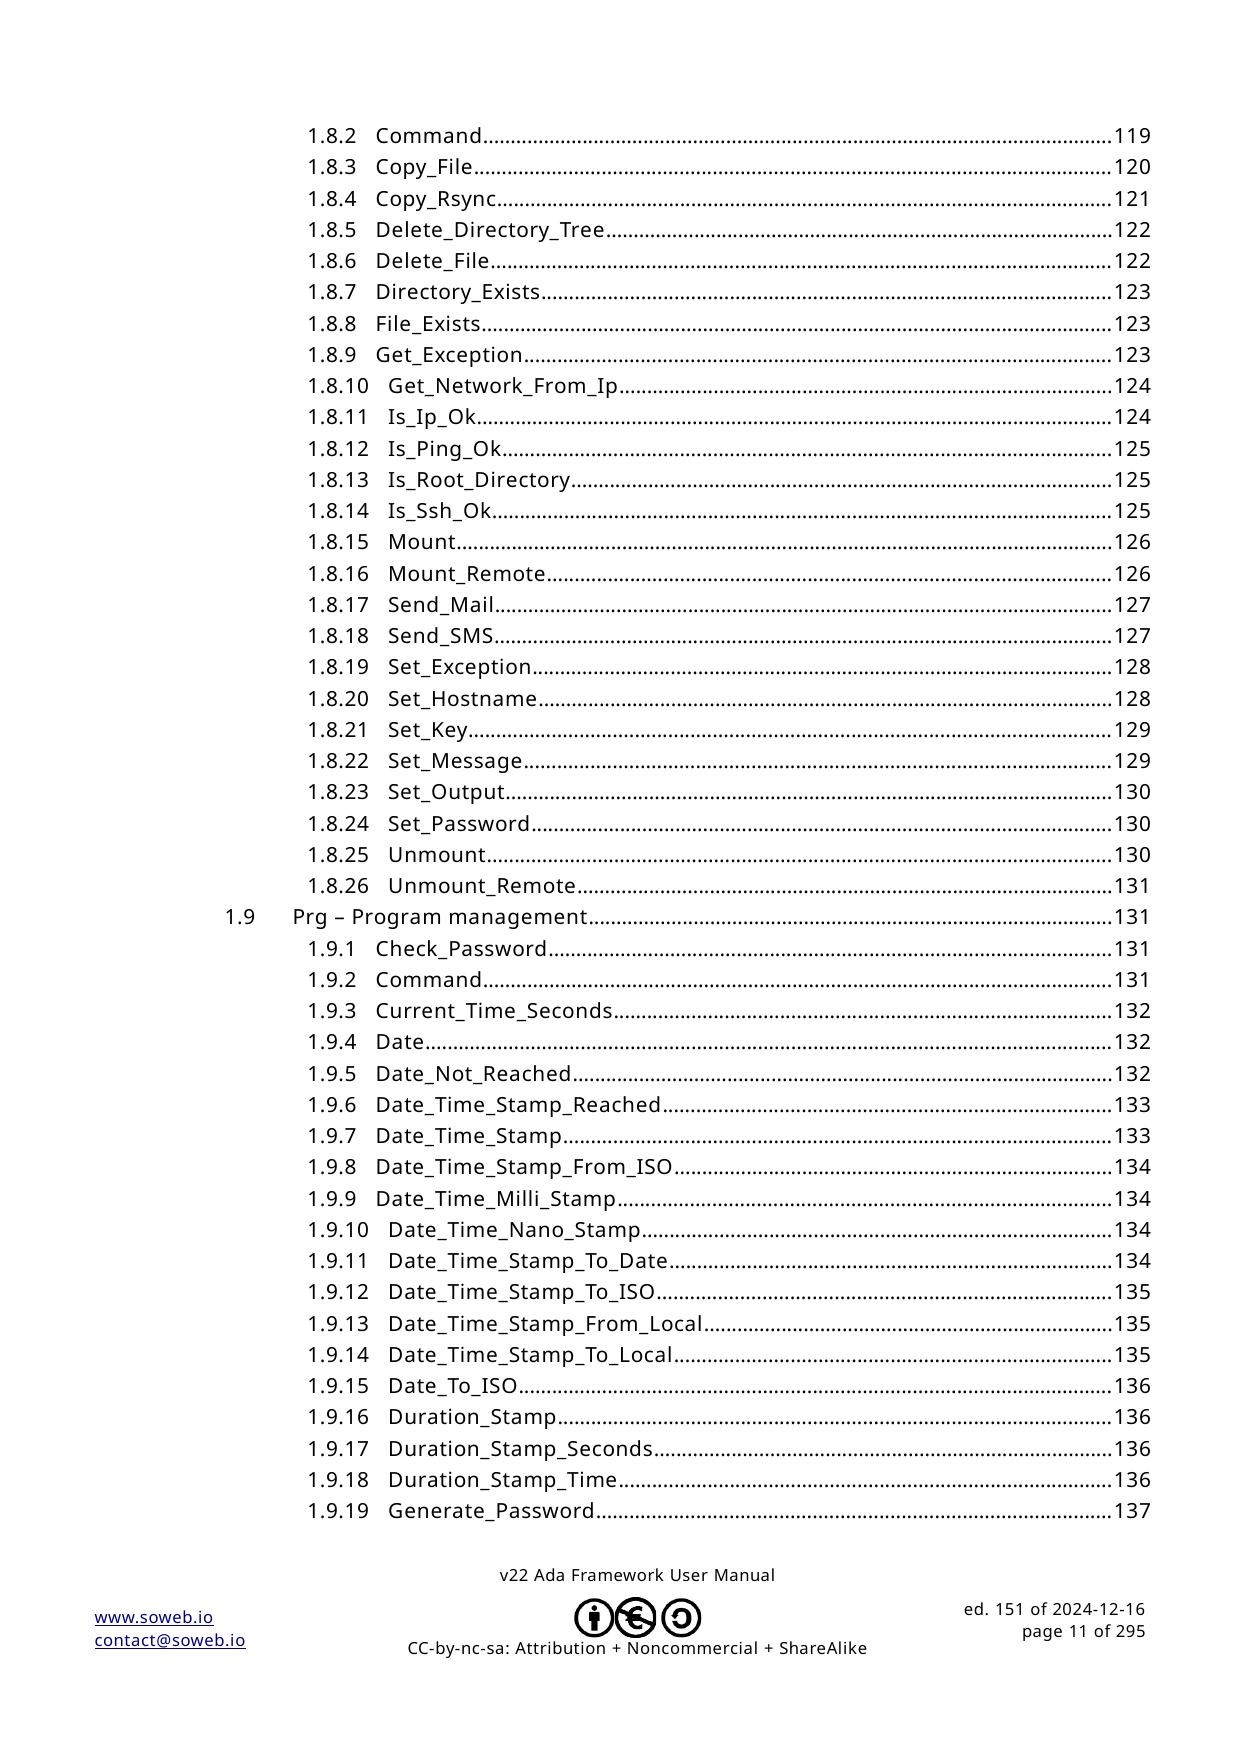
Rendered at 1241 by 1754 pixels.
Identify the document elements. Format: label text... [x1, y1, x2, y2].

text 1.9.16 Duration_Stamp 136 [307, 1400, 1152, 1431]
text 1.9.3 Current_Time_Seconds 132 [307, 993, 1152, 1025]
text 1.8.18 Send_SMS 127 [307, 618, 1152, 650]
text 1.8.25 Unmount 130 [307, 837, 1152, 868]
text 1.8.5 Delete_Directory_Tree 122 [307, 212, 1152, 243]
text 1.8.2 Command 119 [307, 118, 1152, 150]
text 1.9.8 Date_Time_Stamp_From_ISO 134 [307, 1150, 1152, 1181]
text 1.9.14 Date_Time_Stamp_To_Local 135 [307, 1337, 1152, 1368]
text 1.8.26 Unmount_Remote 131 [307, 868, 1152, 900]
text 1.8.21 Set_Key 129 [307, 712, 1152, 743]
text 1.8.4 Copy_Rsync 121 [307, 181, 1152, 212]
text 1.9.9 Date_Time_Milli_Stamp 134 [307, 1181, 1152, 1212]
text 1.9.1 Check_Password 131 [307, 931, 1152, 962]
text 1.8.9 Get_Exception 123 [307, 337, 1152, 368]
text 1.9.2 Command 131 [307, 962, 1152, 993]
text 1.9.6 Date_Time_Stamp_Reached 133 [307, 1087, 1152, 1118]
text 1.8.17 Send_Mail 127 [307, 587, 1152, 618]
text 1.8.6 Delete_File 122 [307, 243, 1152, 275]
text 1.9.4 Date 132 [307, 1025, 1152, 1056]
text 1.9.13 Date_Time_Stamp_From_Local 135 [307, 1306, 1152, 1337]
text 1.9.19 Generate_Password 137 [307, 1493, 1152, 1525]
text 1.8.3 Copy_File 120 [307, 150, 1152, 181]
text 1.9 Prg – Program management 131 [224, 900, 1152, 931]
text 1.8.7 Directory_Exists 123 [307, 275, 1152, 306]
text 1.8.19 Set_Exception 128 [307, 650, 1152, 681]
text 1.9.17 Duration_Stamp_Seconds 136 [307, 1431, 1152, 1462]
text 1.8.13 Is_Root_Directory 125 [307, 462, 1152, 493]
text 1.8.8 File_Exists 123 [307, 306, 1152, 337]
picture [660, 1597, 702, 1638]
text 1.9.5 Date_Not_Reached 132 [307, 1056, 1152, 1087]
text 1.8.12 Is_Ping_Ok 125 [307, 431, 1152, 462]
text 1.9.15 Date_To_ISO 136 [307, 1368, 1152, 1400]
text 1.8.23 Set_Output 130 [307, 775, 1152, 806]
text 1.9.11 Date_Time_Stamp_To_Date 134 [307, 1243, 1152, 1275]
text 1.8.22 Set_Message 129 [307, 743, 1152, 775]
text 1.9.7 Date_Time_Stamp 133 [307, 1118, 1152, 1150]
text 1.8.14 Is_Ssh_Ok 125 [307, 493, 1152, 525]
text 1.9.18 Duration_Stamp_Time 136 [307, 1462, 1152, 1493]
text 1.9.10 Date_Time_Nano_Stamp 134 [307, 1212, 1152, 1243]
text 1.8.20 Set_Hostname 128 [307, 681, 1152, 712]
text 1.8.10 Get_Network_From_Ip 124 [307, 368, 1152, 400]
text 1.8.15 Mount 126 [307, 525, 1152, 556]
picture [573, 1597, 657, 1638]
text 1.9.12 Date_Time_Stamp_To_ISO 135 [307, 1275, 1152, 1306]
text 1.8.16 Mount_Remote 126 [307, 556, 1152, 587]
text 1.8.24 Set_Password 130 [307, 806, 1152, 837]
text 1.8.11 Is_Ip_Ok 124 [307, 400, 1152, 431]
